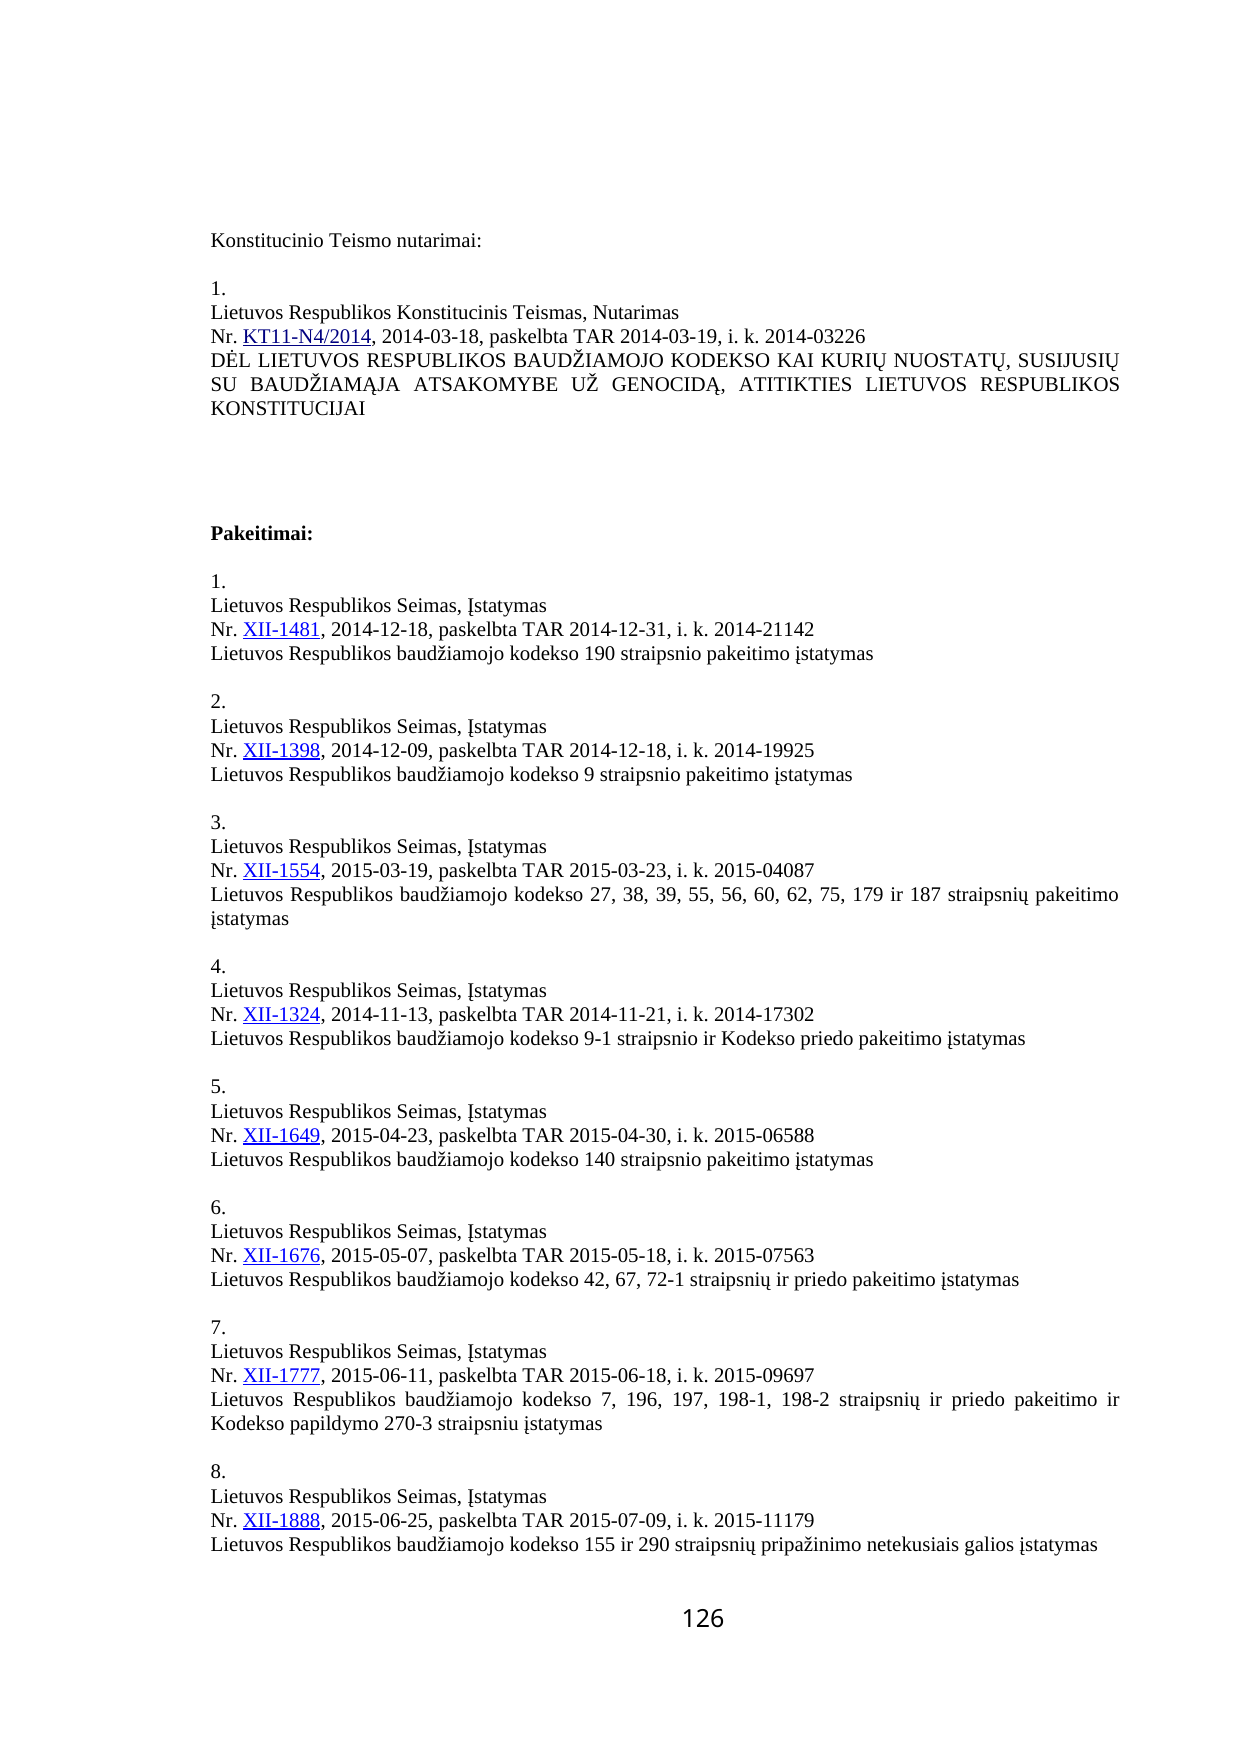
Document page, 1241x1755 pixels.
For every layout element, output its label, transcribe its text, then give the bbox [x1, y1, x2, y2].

text Nr. XII-1777, 2015-06-11, paskelbta TAR 2015-06-18, i. k. 2015-09697 [210, 1363, 1120, 1387]
text 2. [210, 689, 1120, 713]
text Lietuvos Respublikos baudžiamojo kodekso 27, 38, 39, 55, 56, 60, 62, 75, 179 ir 187 straipsnių pakeitimo įstatymas [210, 882, 1120, 930]
text Nr. XII-1398, 2014-12-09, paskelbta TAR 2014-12-18, i. k. 2014-19925 [210, 738, 1120, 762]
text DĖL LIETUVOS RESPUBLIKOS BAUDŽIAMOJO KODEKSO KAI KURIŲ NUOSTATŲ, SUSIJUSIŲ SU BAUDŽIAMĄJA ATSAKOMYBE UŽ GENOCIDĄ, ATITIKTIES LIETUVOS RESPUBLIKOS KONSTITUCIJAI [210, 348, 1120, 420]
text Lietuvos Respublikos baudžiamojo kodekso 7, 196, 197, 198-1, 198-2 straipsnių ir priedo pakeitimo ir Kodekso papildymo 270-3 straipsniu įstatymas [210, 1387, 1120, 1435]
text Lietuvos Respublikos baudžiamojo kodekso 9 straipsnio pakeitimo įstatymas [210, 762, 1120, 786]
text Lietuvos Respublikos Seimas, Įstatymas [210, 593, 1120, 617]
text Nr. XII-1676, 2015-05-07, paskelbta TAR 2015-05-18, i. k. 2015-07563 [210, 1243, 1120, 1267]
text Lietuvos Respublikos Seimas, Įstatymas [210, 1339, 1120, 1363]
text Lietuvos Respublikos baudžiamojo kodekso 140 straipsnio pakeitimo įstatymas [210, 1147, 1120, 1171]
text Nr. XII-1324, 2014-11-13, paskelbta TAR 2014-11-21, i. k. 2014-17302 [210, 1002, 1120, 1026]
text 4. [210, 954, 1120, 978]
text Lietuvos Respublikos Seimas, Įstatymas [210, 1483, 1120, 1508]
text Pakeitimai: [210, 521, 1120, 545]
text Lietuvos Respublikos baudžiamojo kodekso 9-1 straipsnio ir Kodekso priedo pakeitimo įstatymas [210, 1026, 1120, 1050]
text 3. [210, 810, 1120, 834]
text Lietuvos Respublikos baudžiamojo kodekso 190 straipsnio pakeitimo įstatymas [210, 641, 1120, 665]
text Nr. XII-1888, 2015-06-25, paskelbta TAR 2015-07-09, i. k. 2015-11179 [210, 1508, 1120, 1532]
text Lietuvos Respublikos Seimas, Įstatymas [210, 834, 1120, 858]
text Lietuvos Respublikos baudžiamojo kodekso 155 ir 290 straipsnių pripažinimo netekusiais galios įstatymas [210, 1532, 1120, 1556]
text 7. [210, 1315, 1120, 1339]
text Nr. XII-1481, 2014-12-18, paskelbta TAR 2014-12-31, i. k. 2014-21142 [210, 617, 1120, 641]
text Lietuvos Respublikos Konstitucinis Teismas, Nutarimas [210, 300, 1120, 324]
text 1. [210, 569, 1120, 593]
text Lietuvos Respublikos baudžiamojo kodekso 42, 67, 72-1 straipsnių ir priedo pakeitimo įstatymas [210, 1267, 1120, 1291]
text 5. [210, 1074, 1120, 1098]
text 8. [210, 1459, 1120, 1483]
text Nr. XII-1649, 2015-04-23, paskelbta TAR 2015-04-30, i. k. 2015-06588 [210, 1123, 1120, 1147]
text 6. [210, 1195, 1120, 1219]
text Lietuvos Respublikos Seimas, Įstatymas [210, 978, 1120, 1002]
text Nr. XII-1554, 2015-03-19, paskelbta TAR 2015-03-23, i. k. 2015-04087 [210, 858, 1120, 882]
text Lietuvos Respublikos Seimas, Įstatymas [210, 713, 1120, 738]
text Lietuvos Respublikos Seimas, Įstatymas [210, 1219, 1120, 1243]
text Konstitucinio Teismo nutarimai: [210, 228, 1120, 252]
text Lietuvos Respublikos Seimas, Įstatymas [210, 1098, 1120, 1123]
text 1. [210, 276, 1120, 300]
text Nr. KT11-N4/2014, 2014-03-18, paskelbta TAR 2014-03-19, i. k. 2014-03226 [210, 324, 1120, 348]
